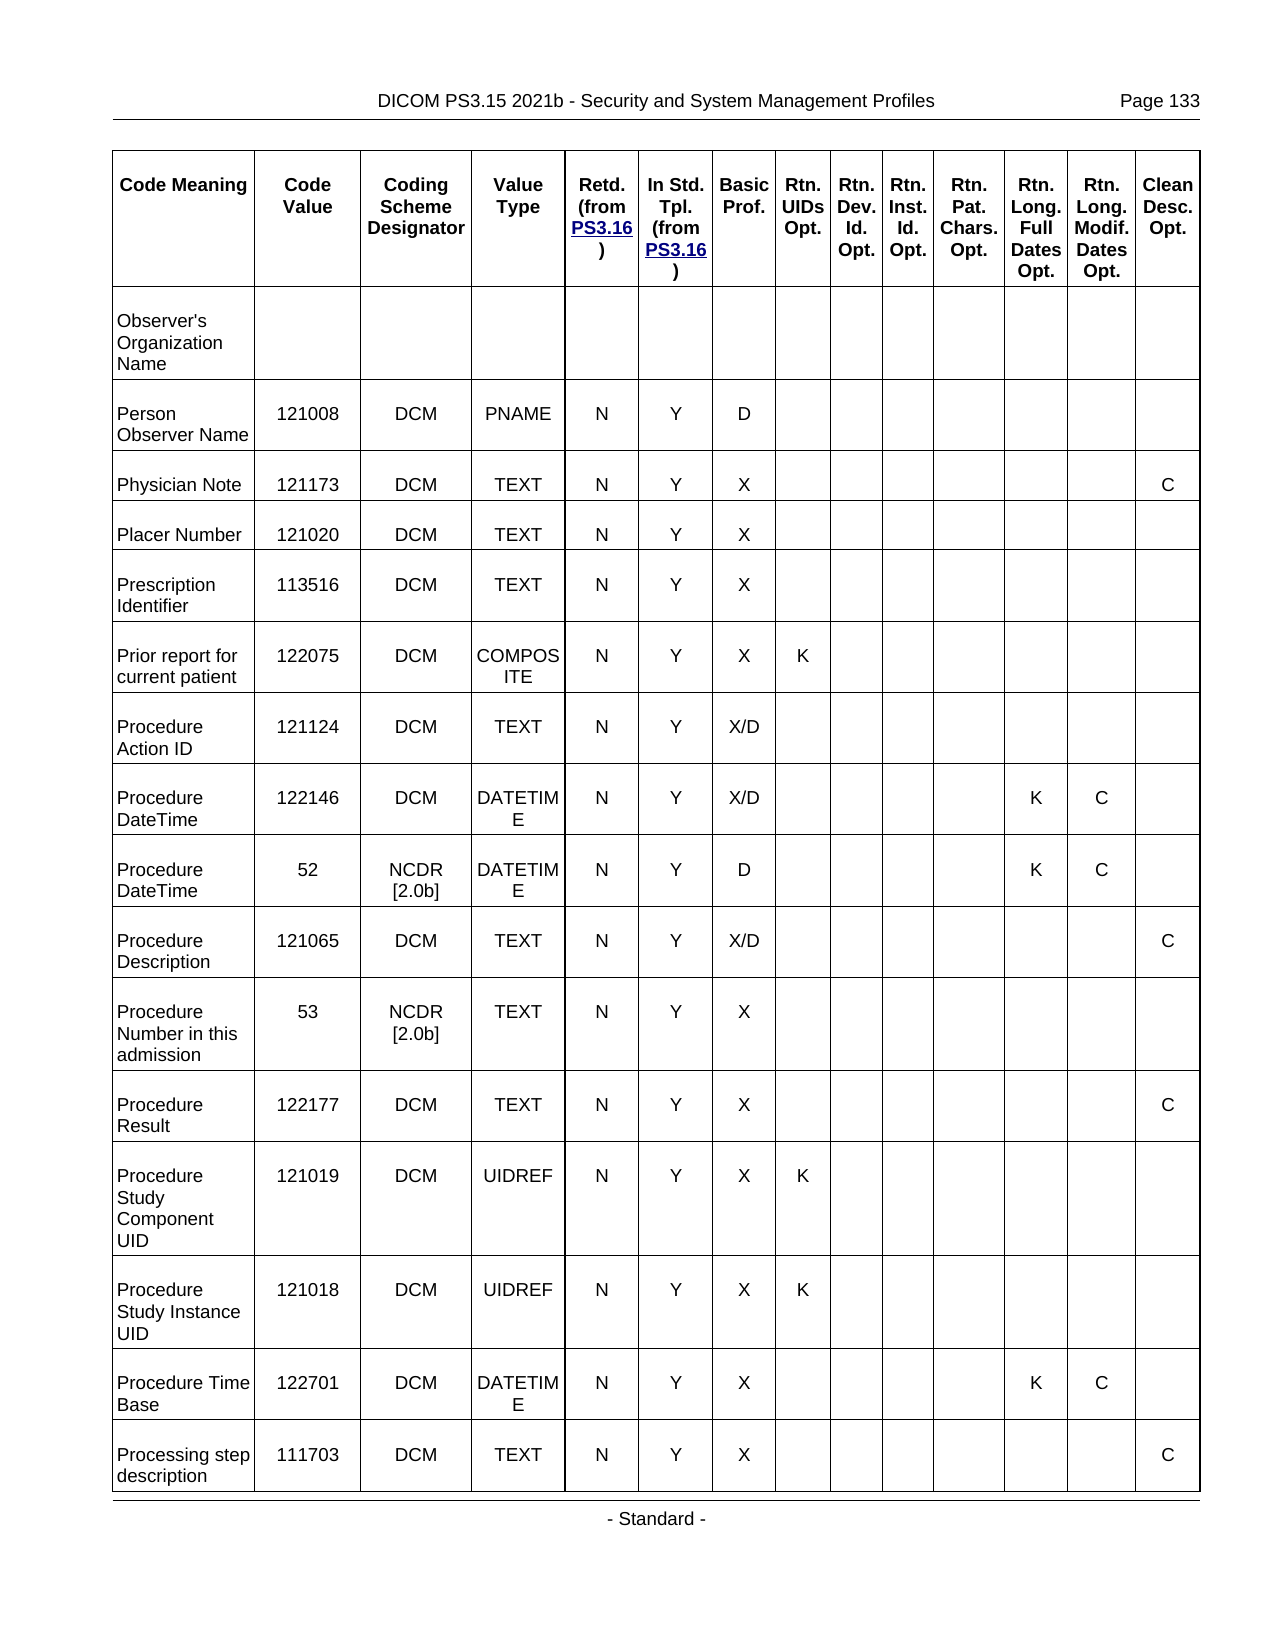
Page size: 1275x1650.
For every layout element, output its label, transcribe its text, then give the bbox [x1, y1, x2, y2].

table_cell [776, 501, 830, 549]
table_cell 121008 [255, 380, 360, 450]
table_cell [934, 693, 1004, 763]
table_cell [934, 1071, 1004, 1141]
table_cell Procedure DateTime [113, 835, 254, 906]
table_cell [883, 622, 933, 692]
table_cell [1068, 622, 1135, 692]
table_cell Y [639, 1071, 712, 1141]
table_header Code Meaning [113, 151, 254, 286]
table_cell [776, 1420, 830, 1491]
table_cell K [776, 1256, 830, 1348]
table_cell Procedure Number in this admission [113, 978, 254, 1070]
table_cell TEXT [472, 978, 564, 1070]
table_cell [831, 764, 882, 834]
table_cell X [713, 978, 775, 1070]
table_cell DCM [361, 693, 471, 763]
table_cell [255, 287, 360, 379]
table_header Rtn. UIDs Opt. [776, 151, 830, 286]
table_header Retd. (from PS3.16) [566, 151, 638, 286]
table_cell [1136, 764, 1199, 834]
table_header Rtn. Long. Full Dates Opt. [1005, 151, 1067, 286]
table_cell 121018 [255, 1256, 360, 1348]
table_cell 122701 [255, 1349, 360, 1419]
table_cell DATETIME [472, 1349, 564, 1419]
table_cell UIDREF [472, 1256, 564, 1348]
table_cell [776, 287, 830, 379]
table_cell X [713, 451, 775, 500]
table_cell [831, 1256, 882, 1348]
table_cell [934, 1142, 1004, 1255]
table_cell [1136, 1142, 1199, 1255]
table_cell [1136, 380, 1199, 450]
table_cell N [566, 550, 638, 621]
table_cell DCM [361, 550, 471, 621]
table_cell [883, 451, 933, 500]
table_cell Physician Note [113, 451, 254, 500]
table_cell [1005, 287, 1067, 379]
table_cell N [566, 835, 638, 906]
table_cell DCM [361, 1256, 471, 1348]
table_cell N [566, 693, 638, 763]
table_cell Y [639, 622, 712, 692]
table_cell 53 [255, 978, 360, 1070]
table_cell X [713, 622, 775, 692]
table_cell [1005, 907, 1067, 977]
table_cell [831, 1420, 882, 1491]
table_cell X [713, 1256, 775, 1348]
table_cell TEXT [472, 501, 564, 549]
table_cell [831, 835, 882, 906]
table_cell [776, 1071, 830, 1141]
table_cell [1005, 1142, 1067, 1255]
table_cell [831, 287, 882, 379]
table_cell N [566, 1420, 638, 1491]
table_cell Y [639, 501, 712, 549]
table_header Rtn. Long. Modif. Dates Opt. [1068, 151, 1135, 286]
table_cell [1136, 1349, 1199, 1419]
table_cell [776, 835, 830, 906]
table_cell [1136, 622, 1199, 692]
table_cell [831, 693, 882, 763]
table_cell Y [639, 1420, 712, 1491]
table_cell K [776, 622, 830, 692]
table_cell C [1136, 451, 1199, 500]
table_cell [639, 287, 712, 379]
table_cell [934, 622, 1004, 692]
table_cell [934, 1420, 1004, 1491]
table_cell [831, 1349, 882, 1419]
table_header Rtn. Pat. Chars. Opt. [934, 151, 1004, 286]
table_cell [361, 287, 471, 379]
table_cell N [566, 1256, 638, 1348]
table_cell Y [639, 835, 712, 906]
table_cell NCDR [2.0b] [361, 978, 471, 1070]
table_header Rtn. Inst. Id. Opt. [883, 151, 933, 286]
table_cell [1005, 1071, 1067, 1141]
table_cell C [1068, 835, 1135, 906]
table_cell N [566, 907, 638, 977]
table_cell [1068, 380, 1135, 450]
table_header Coding Scheme Designator [361, 151, 471, 286]
table_cell [934, 1349, 1004, 1419]
table_cell [1136, 550, 1199, 621]
table_cell [776, 978, 830, 1070]
table_cell Y [639, 693, 712, 763]
table_cell [883, 550, 933, 621]
table_cell [1136, 978, 1199, 1070]
table_cell DCM [361, 451, 471, 500]
table_cell TEXT [472, 907, 564, 977]
table_cell N [566, 451, 638, 500]
table_cell 122177 [255, 1071, 360, 1141]
table_cell [883, 693, 933, 763]
table_cell [1005, 622, 1067, 692]
table_cell DCM [361, 380, 471, 450]
table_cell N [566, 1142, 638, 1255]
table_cell [1005, 550, 1067, 621]
table_cell Y [639, 451, 712, 500]
table_cell X [713, 1071, 775, 1141]
table_cell [934, 1256, 1004, 1348]
table_header In Std. Tpl. (from PS3.16) [639, 151, 712, 286]
table_cell C [1136, 907, 1199, 977]
table_cell Person Observer Name [113, 380, 254, 450]
table_cell [1005, 501, 1067, 549]
table_cell [1068, 451, 1135, 500]
table_cell 121173 [255, 451, 360, 500]
table_cell 121019 [255, 1142, 360, 1255]
table_cell N [566, 622, 638, 692]
table_cell [713, 287, 775, 379]
table_cell DATETIME [472, 835, 564, 906]
table_cell [934, 835, 1004, 906]
table_cell [1005, 380, 1067, 450]
table_cell [883, 835, 933, 906]
table_cell 113516 [255, 550, 360, 621]
table_cell D [713, 835, 775, 906]
table_cell [934, 451, 1004, 500]
table_cell K [1005, 1349, 1067, 1419]
table_cell Prescription Identifier [113, 550, 254, 621]
table_header Value Type [472, 151, 564, 286]
table_cell Y [639, 978, 712, 1070]
table_cell [883, 1420, 933, 1491]
table_cell [831, 501, 882, 549]
table_cell [934, 550, 1004, 621]
table_cell [776, 693, 830, 763]
table_cell [776, 451, 830, 500]
table_cell [934, 501, 1004, 549]
table_cell [1068, 1256, 1135, 1348]
table_cell Y [639, 764, 712, 834]
table_cell 121020 [255, 501, 360, 549]
table_cell DCM [361, 1420, 471, 1491]
table_cell [776, 1349, 830, 1419]
table_cell C [1068, 1349, 1135, 1419]
table_cell K [776, 1142, 830, 1255]
table_cell [831, 1142, 882, 1255]
table_cell [1136, 1256, 1199, 1348]
table_cell 52 [255, 835, 360, 906]
table_cell C [1136, 1420, 1199, 1491]
table_cell [934, 978, 1004, 1070]
table_cell 111703 [255, 1420, 360, 1491]
table_cell [1068, 550, 1135, 621]
table_cell [1136, 287, 1199, 379]
table_cell X/D [713, 693, 775, 763]
table_cell PNAME [472, 380, 564, 450]
table_cell [883, 501, 933, 549]
table_cell UIDREF [472, 1142, 564, 1255]
table_cell Procedure Result [113, 1071, 254, 1141]
table_cell [1068, 1420, 1135, 1491]
table_cell Y [639, 1142, 712, 1255]
table_cell [1136, 835, 1199, 906]
table_cell Procedure Action ID [113, 693, 254, 763]
table_cell N [566, 380, 638, 450]
table_cell NCDR [2.0b] [361, 835, 471, 906]
table_cell Prior report for current patient [113, 622, 254, 692]
table_cell [1005, 1420, 1067, 1491]
table_cell [472, 287, 564, 379]
table_cell X [713, 550, 775, 621]
table_cell [883, 1349, 933, 1419]
table_cell K [1005, 835, 1067, 906]
table_cell Procedure Study Instance UID [113, 1256, 254, 1348]
table_cell [934, 907, 1004, 977]
table_cell N [566, 764, 638, 834]
table_cell DCM [361, 622, 471, 692]
table_cell Procedure Description [113, 907, 254, 977]
table_cell [1136, 501, 1199, 549]
table_cell [831, 451, 882, 500]
table_cell Processing step description [113, 1420, 254, 1491]
table_cell [1068, 1071, 1135, 1141]
table_cell TEXT [472, 1420, 564, 1491]
table_cell [1005, 451, 1067, 500]
table_cell [566, 287, 638, 379]
table_cell [1136, 693, 1199, 763]
table_cell Y [639, 907, 712, 977]
table_cell DCM [361, 1071, 471, 1141]
table_cell [883, 1071, 933, 1141]
table_cell N [566, 501, 638, 549]
table_cell X [713, 1142, 775, 1255]
table_cell 121124 [255, 693, 360, 763]
table_cell [831, 978, 882, 1070]
table_cell Placer Number [113, 501, 254, 549]
table_cell DCM [361, 764, 471, 834]
table_cell [831, 907, 882, 977]
table_cell TEXT [472, 693, 564, 763]
table_header Code Value [255, 151, 360, 286]
table_cell DCM [361, 1142, 471, 1255]
table_cell [934, 287, 1004, 379]
table_cell Y [639, 1349, 712, 1419]
table_cell 122075 [255, 622, 360, 692]
table_cell [1005, 978, 1067, 1070]
table_cell C [1068, 764, 1135, 834]
table_cell [883, 1142, 933, 1255]
table_cell 122146 [255, 764, 360, 834]
table_cell N [566, 978, 638, 1070]
table_cell [776, 764, 830, 834]
table_cell [883, 764, 933, 834]
table_cell DCM [361, 907, 471, 977]
table_cell [883, 380, 933, 450]
table_cell [831, 550, 882, 621]
table_cell [776, 550, 830, 621]
table_cell C [1136, 1071, 1199, 1141]
table_cell X/D [713, 764, 775, 834]
table_cell Y [639, 380, 712, 450]
table_cell [883, 287, 933, 379]
table_cell TEXT [472, 1071, 564, 1141]
table_cell [1068, 693, 1135, 763]
table_cell [934, 380, 1004, 450]
table_cell Y [639, 550, 712, 621]
table_cell Observer's Organization Name [113, 287, 254, 379]
table_cell [883, 1256, 933, 1348]
table_cell [1068, 287, 1135, 379]
table_cell X [713, 1420, 775, 1491]
table_cell [831, 1071, 882, 1141]
table_cell DATETIME [472, 764, 564, 834]
table_cell [1068, 501, 1135, 549]
table_cell [1068, 907, 1135, 977]
table_cell Procedure DateTime [113, 764, 254, 834]
table_cell K [1005, 764, 1067, 834]
table_cell D [713, 380, 775, 450]
table_cell [831, 380, 882, 450]
table_cell [1005, 693, 1067, 763]
table_cell DCM [361, 1349, 471, 1419]
table_header Basic Prof. [713, 151, 775, 286]
table_cell COMPOSITE [472, 622, 564, 692]
table_cell [776, 907, 830, 977]
table_cell 121065 [255, 907, 360, 977]
table_cell [1005, 1256, 1067, 1348]
table_cell N [566, 1071, 638, 1141]
table_cell Y [639, 1256, 712, 1348]
table_cell TEXT [472, 451, 564, 500]
table_cell [883, 978, 933, 1070]
table_cell X [713, 1349, 775, 1419]
table_cell N [566, 1349, 638, 1419]
table_cell Procedure Study Component UID [113, 1142, 254, 1255]
table_header Rtn. Dev. Id. Opt. [831, 151, 882, 286]
table_cell X/D [713, 907, 775, 977]
table_cell [883, 907, 933, 977]
table_cell [776, 380, 830, 450]
table_cell Procedure Time Base [113, 1349, 254, 1419]
table_cell [934, 764, 1004, 834]
table_cell DCM [361, 501, 471, 549]
table_cell TEXT [472, 550, 564, 621]
table_cell [1068, 978, 1135, 1070]
table_header Clean Desc. Opt. [1136, 151, 1199, 286]
table_cell [1068, 1142, 1135, 1255]
table_cell [831, 622, 882, 692]
table_cell X [713, 501, 775, 549]
